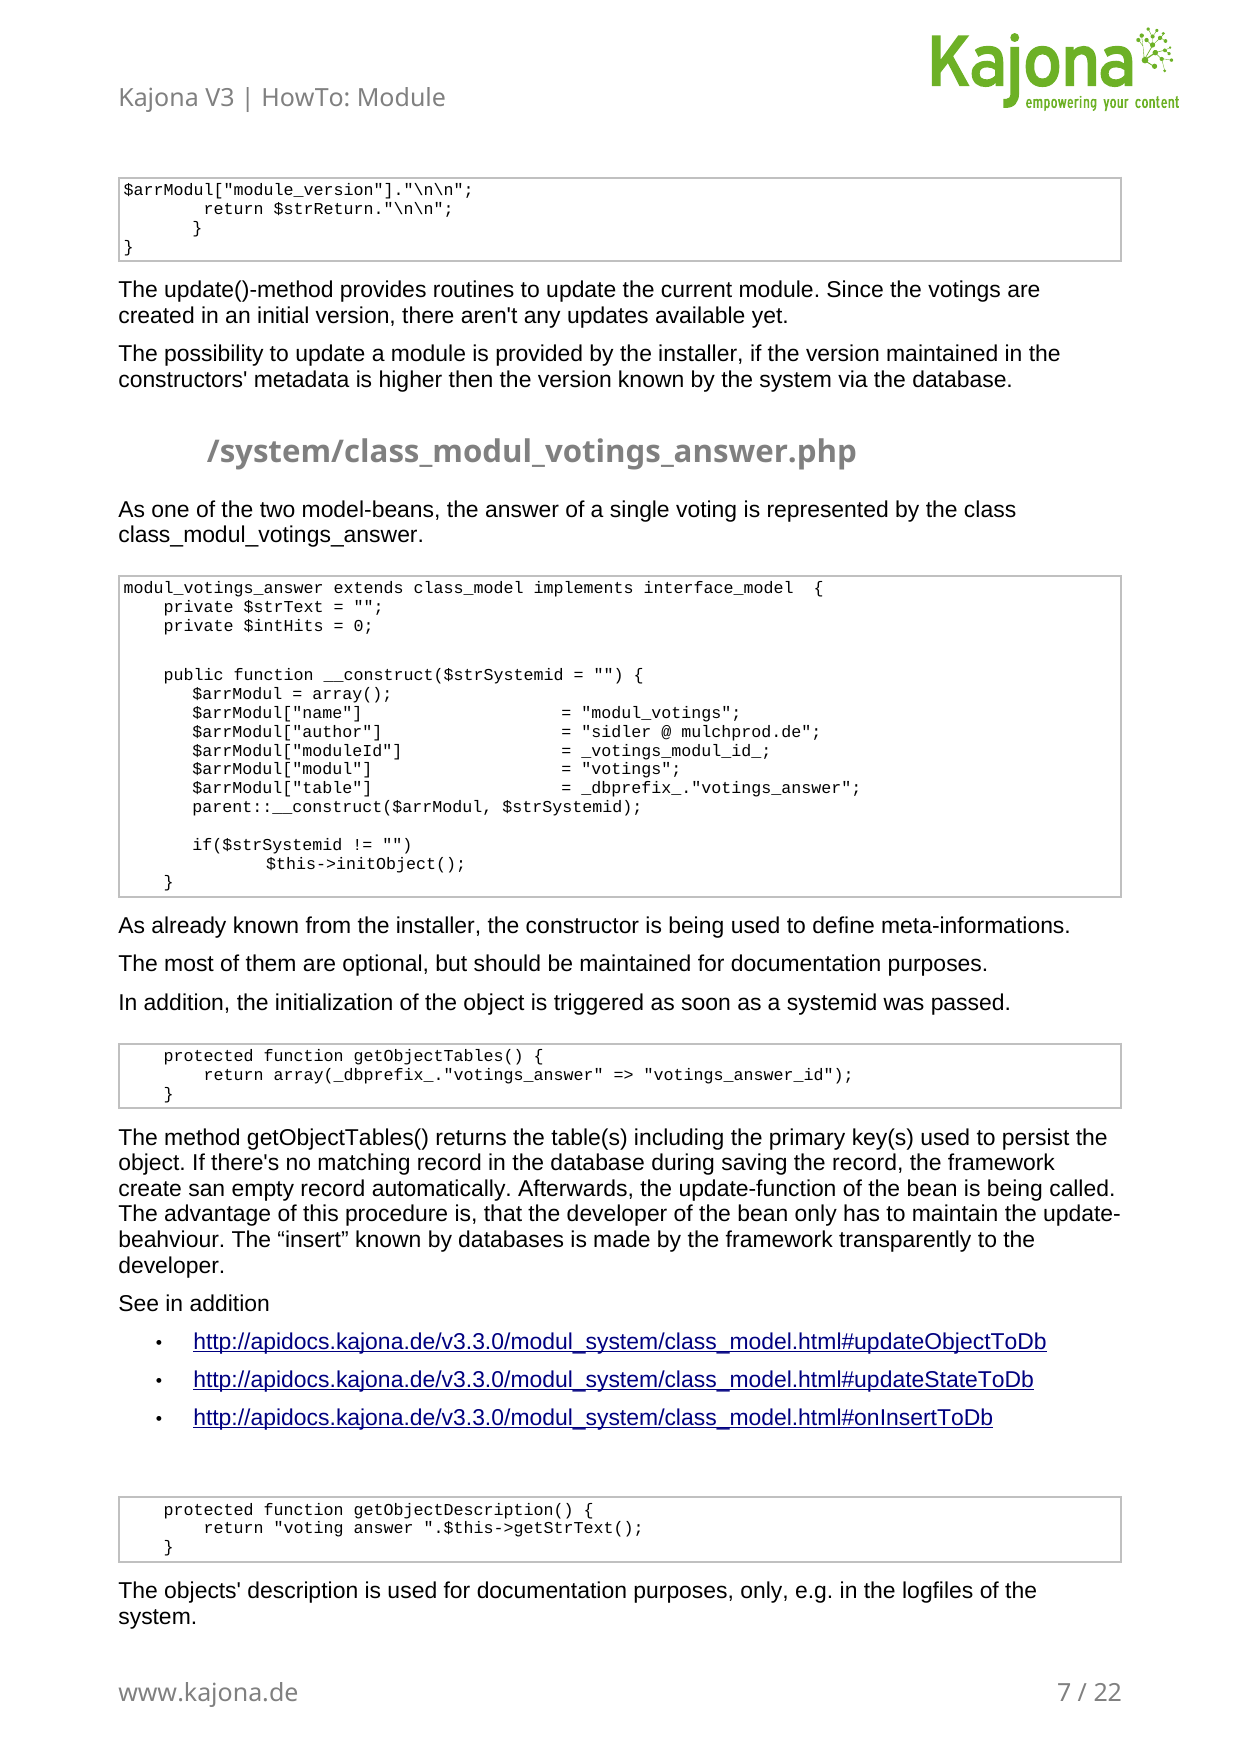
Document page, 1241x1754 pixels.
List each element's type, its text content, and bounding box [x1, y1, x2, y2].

text The update()-method provides routines to update the current module. Since the votings are created in an initial version, there aren't any updates available yet. [118, 277, 1122, 328]
text As already known from the installer, the constructor is being used to define meta-informations. [118, 913, 1122, 939]
text public function __construct($strSystemid = "") { $arrModul = array(); $arrModul["name"] = "modul_votings"; $arrModul["author"] = "sidler @ mulchprod.de"; $arrModul["moduleId"] = _votings_modul_id_; $arrModul["modul"] = "votings"; $arrModul["table"] = _dbprefix_."votings_answer"; parent::__construct($arrModul, $strSystemid); if($strSystemid != "") $this->initObject(); } [120, 662, 1120, 896]
list http://apidocs.kajona.de/v3.3.0/modul_system/class_model.html#updateObjectToDb [156, 1328, 1122, 1354]
text protected function getObjectDescription() { return "voting answer ".$this->getStrText(); } [120, 1498, 1120, 1561]
text See in addition [118, 1290, 1122, 1316]
text modul_votings_answer extends class_model implements interface_model { private $strText = ""; private $intHits = 0; [120, 577, 1120, 637]
text As one of the two model-beans, the answer of a single voting is represented by the class class_modul_votings_answer. [118, 496, 1122, 547]
text The objects' description is used for documentation purposes, only, e.g. in the logfiles of the system. [118, 1578, 1122, 1629]
text $arrModul["module_version"]."\n\n"; return $strReturn."\n\n"; } } [120, 179, 1120, 260]
list http://apidocs.kajona.de/v3.3.0/modul_system/class_model.html#updateStateToDb [156, 1367, 1122, 1392]
text The most of them are optional, but should be maintained for documentation purposes. [118, 951, 1122, 977]
subtitle /system/class_modul_votings_answer.php [118, 429, 1122, 472]
text In addition, the initialization of the object is triggered as soon as a systemid was passed. [118, 989, 1122, 1015]
text The possibility to update a module is provided by the installer, if the version maintained in the constructors' metadata is higher then the version known by the system via the database. [118, 341, 1122, 392]
text The method getObjectTables() returns the table(s) including the primary key(s) used to persist the object. If there's no matching record in the database during saving the record, the framework create san empty record automatically. Afterwards, the update-function of the bean is being called. The advantage of this procedure is, that the developer of the bean only has to maintain the update-beahviour. The “insert” known by databases is made by the framework transparently to the developer. [118, 1124, 1122, 1278]
list http://apidocs.kajona.de/v3.3.0/modul_system/class_model.html#onInsertToDb [156, 1405, 1122, 1430]
text protected function getObjectTables() { return array(_dbprefix_."votings_answer" => "votings_answer_id"); } [120, 1045, 1120, 1107]
